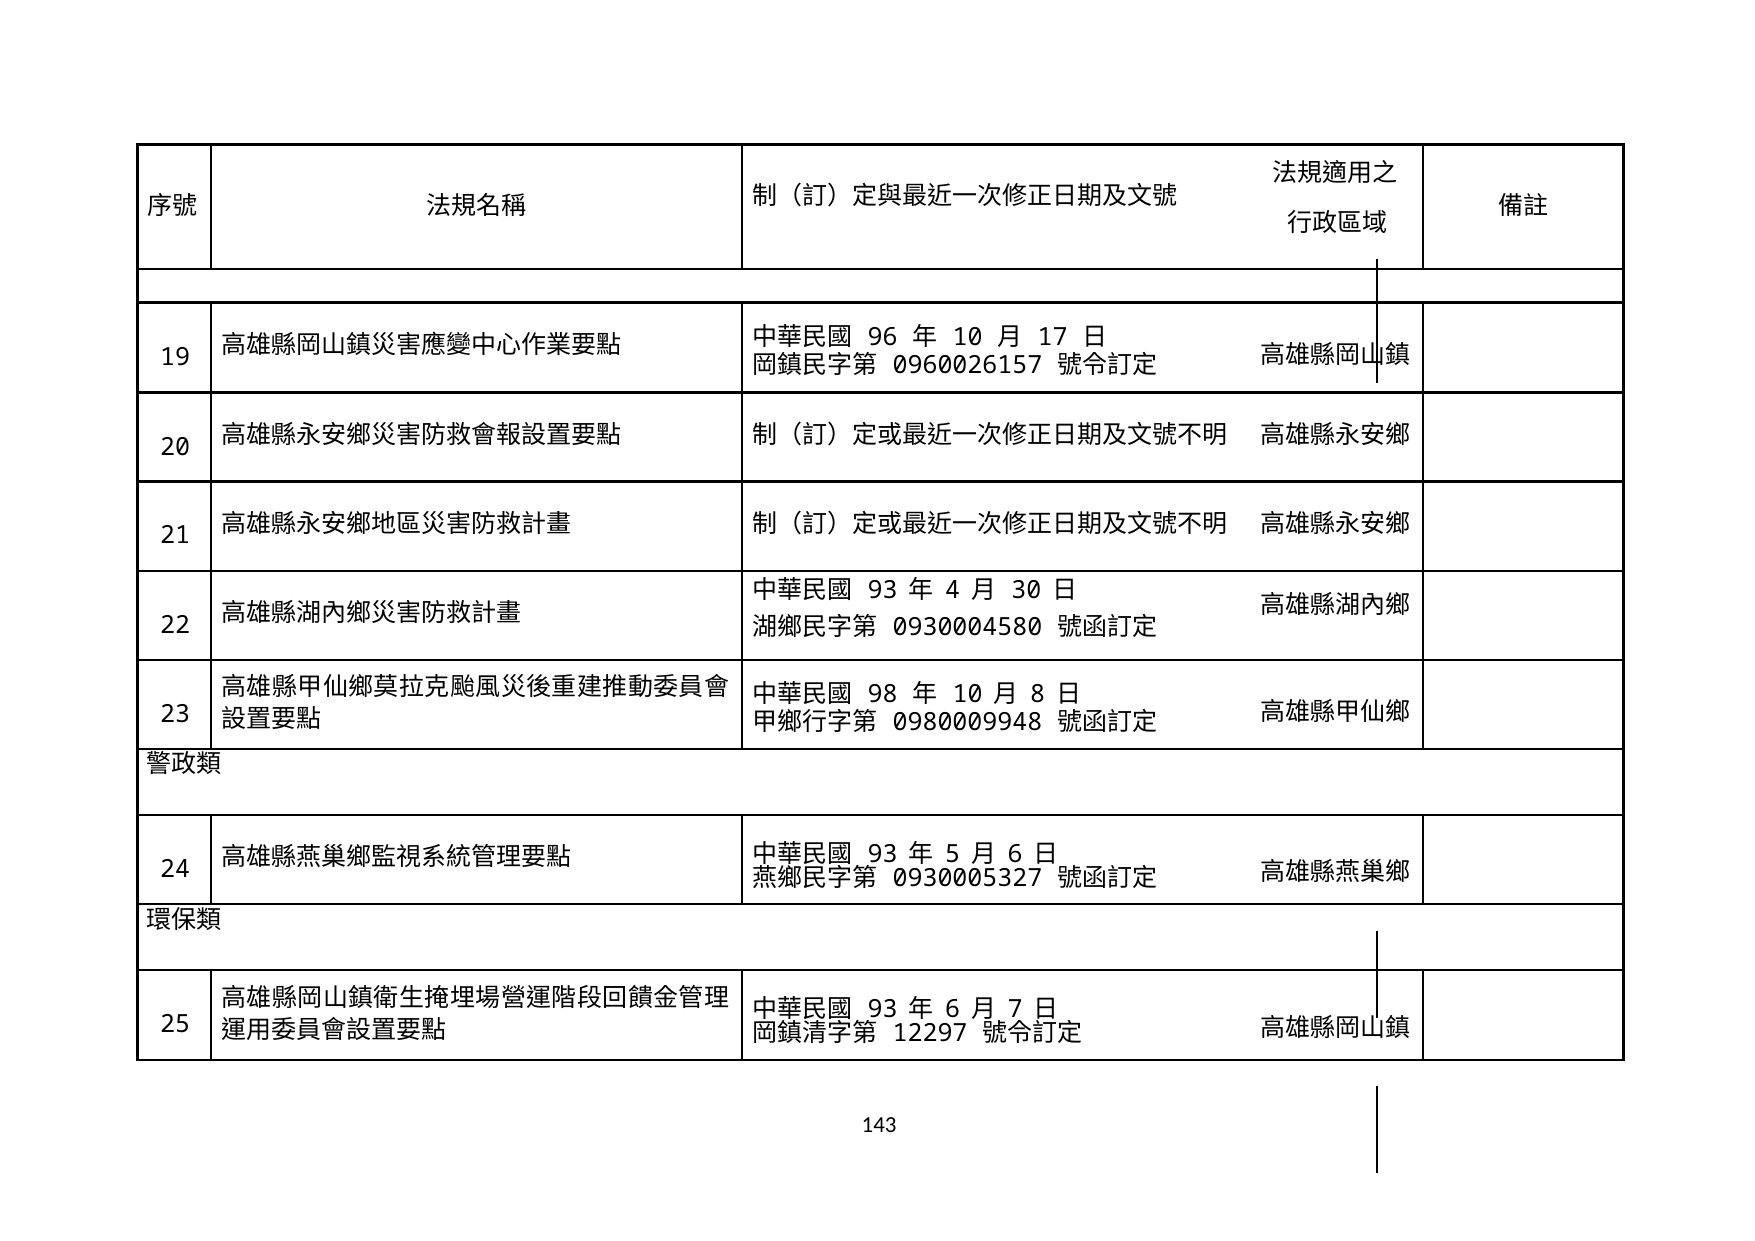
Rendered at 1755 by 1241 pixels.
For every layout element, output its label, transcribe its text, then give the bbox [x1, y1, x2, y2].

table_cell 25 [139, 971, 210, 1059]
table_cell 高雄縣岡山鎮災害應變中心作業要點 [212, 304, 741, 391]
table_cell 19 [139, 304, 210, 391]
table_cell 中華民國 93年5月6日 高雄縣燕巢鄉 燕鄉民字第 0930005327 號函訂定 [743, 816, 1422, 903]
table_cell [1424, 971, 1622, 1059]
table_cell 23 [139, 661, 210, 748]
table_cell [139, 270, 211, 301]
table_cell [991, 905, 1423, 969]
table_cell [1378, 270, 1423, 301]
table_cell 高雄縣永安鄉災害防救會報設置要點 [212, 394, 741, 480]
table_cell [742, 750, 991, 813]
table_cell [211, 270, 742, 301]
table_cell 中華民國 98 年 10月8日 高雄縣甲仙鄉 甲鄉行字第 0980009948 號函訂定 [743, 661, 1422, 748]
table_cell 24 [139, 816, 210, 903]
table_cell 制（訂）定或最近一次修正日期及文號不明 高雄縣永安鄉 [743, 483, 1422, 569]
table_cell 警政類 [139, 750, 742, 813]
table_cell [1423, 270, 1622, 301]
table_cell [1423, 905, 1622, 969]
table_cell 高雄縣燕巢鄉監視系統管理要點 [212, 816, 741, 903]
table_cell [742, 270, 991, 301]
table_cell [1424, 661, 1622, 748]
table_cell 21 [139, 483, 210, 569]
table_cell 中華民國 96 年 10 月 17 日 高雄縣岡山鎮 岡鎮民字第 0960026157 號令訂定 [743, 304, 1422, 391]
table_header 序號 [139, 146, 210, 267]
table_cell 環保類 [139, 905, 742, 969]
table_cell 20 [139, 394, 210, 480]
table_cell 高雄縣甲仙鄉莫拉克颱風災後重建推動委員會 設置要點 [212, 661, 741, 748]
table_cell [1423, 750, 1622, 813]
table_cell 高雄縣湖內鄉災害防救計畫 [212, 572, 741, 658]
table_cell [991, 270, 1376, 301]
table_cell [1424, 816, 1622, 903]
table_cell [1424, 394, 1622, 480]
table_cell 中華民國 93年6月7日 高雄縣岡山鎮 岡鎮清字第 12297 號令訂定 [743, 971, 1422, 1059]
table_cell 22 [139, 572, 210, 658]
table_cell [1424, 483, 1622, 569]
table_cell [1424, 304, 1622, 391]
table_cell 制（訂）定或最近一次修正日期及文號不明 高雄縣永安鄉 [743, 394, 1422, 480]
table_cell 高雄縣岡山鎮衛生掩埋場營運階段回饋金管理 運用委員會設置要點 [212, 971, 741, 1059]
table_header 法規名稱 [212, 146, 741, 267]
table_header 制（訂）定與最近一次修正日期及文號 法規適用之 行政區域 [743, 146, 1422, 267]
table_cell 中華民國 93年4月 30日 湖鄉民字第 0930004580 號函訂定 高雄縣湖內鄉 [743, 572, 1422, 658]
table_cell [1424, 572, 1622, 658]
table_cell [742, 905, 991, 969]
table_header 備註 [1424, 146, 1622, 267]
table_cell 高雄縣永安鄉地區災害防救計畫 [212, 483, 741, 569]
table_cell [991, 750, 1423, 813]
